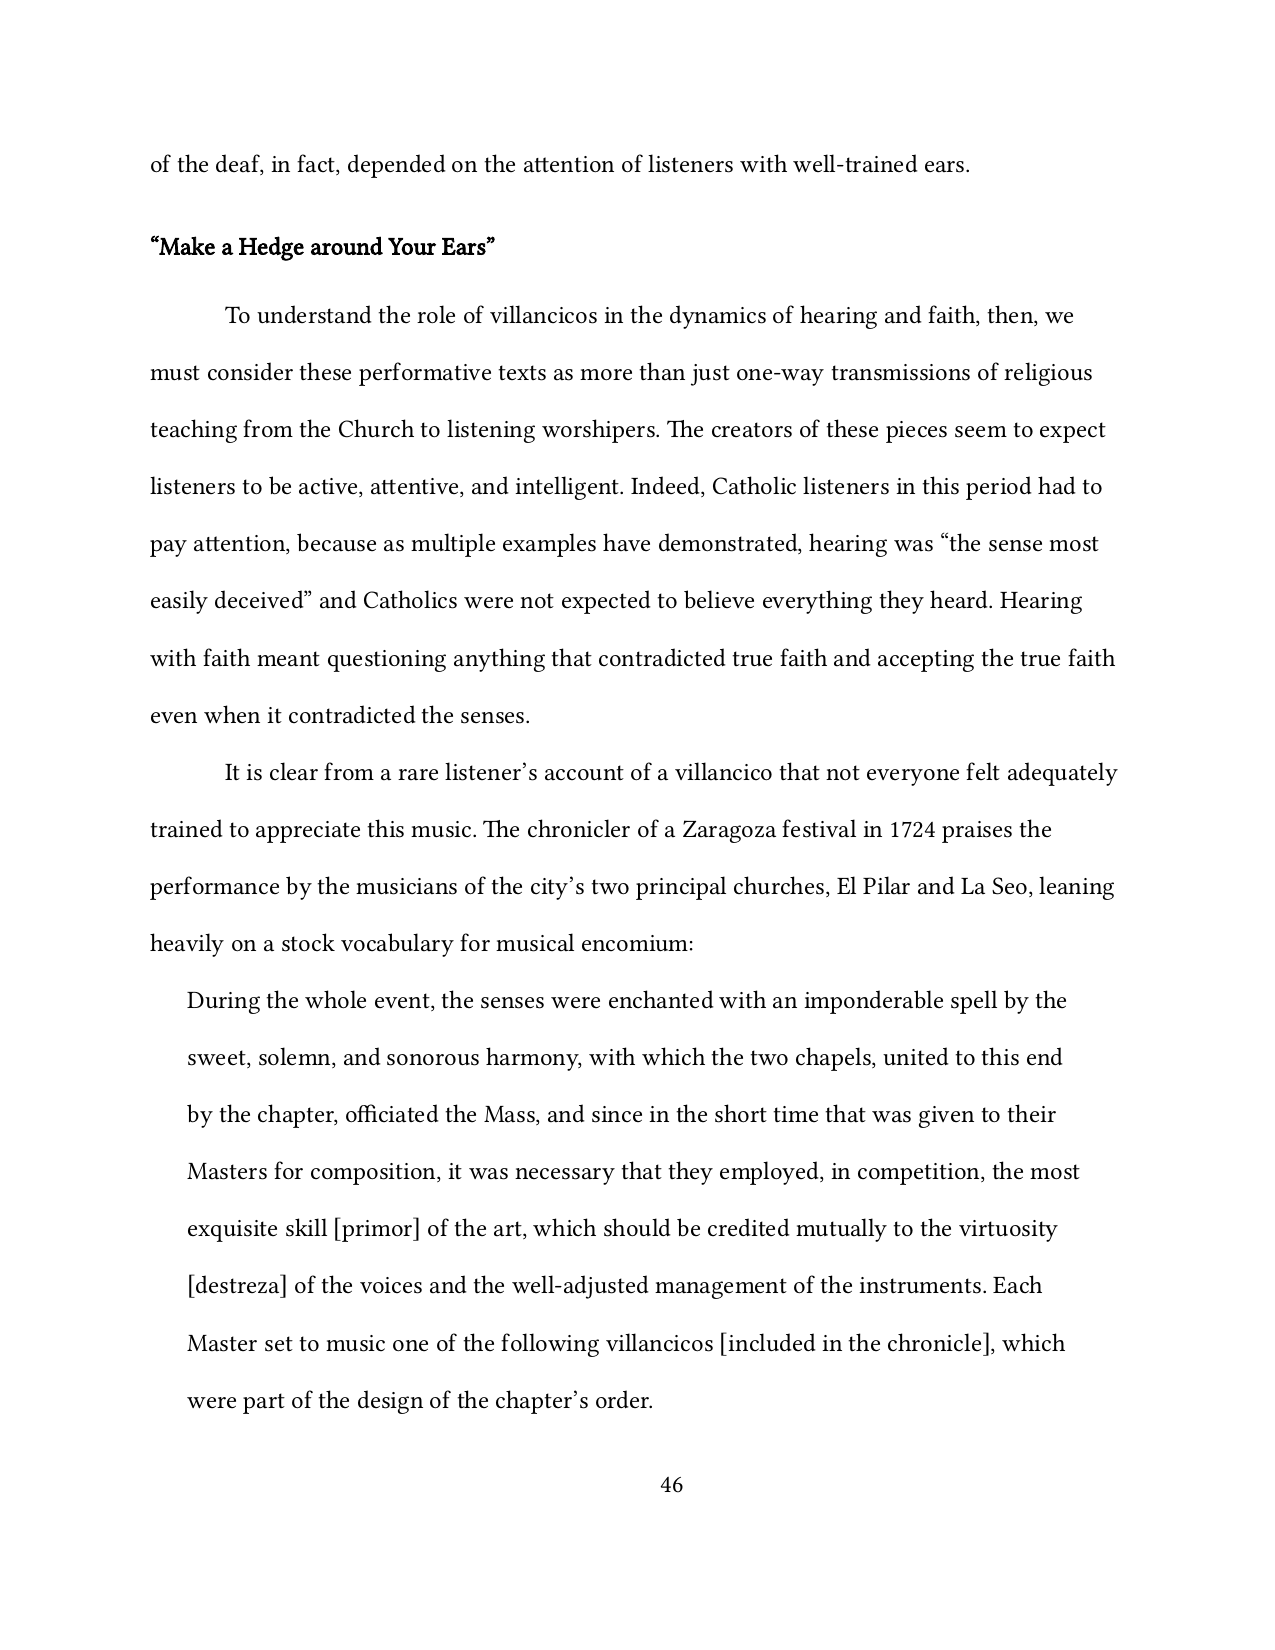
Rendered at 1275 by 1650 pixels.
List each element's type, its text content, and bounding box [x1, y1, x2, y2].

text of the deaf, in fact, depended on the attention of listeners with well-trained ears. [150, 150, 1125, 178]
text During the whole event, the senses were enchanted with an imponderable spell by the sweet, solemn, and sonorous harmony, with which the two chapels, united to this end by the chapter, officiated the Mass, and since in the short time that was given to their Masters for composition, it was necessary that they employed, in competition, the most exquisite skill [primor] of the art, which should be credited mutually to the virtuosity [destreza] of the voices and the well-adjusted management of the instruments. Each Master set to music one of the following villancicos [included in the chronicle], which were part of the design of the chapter’s order. [187, 986, 1087, 1414]
text To understand the role of villancicos in the dynamics of hearing and faith, then, we must consider these performative texts as more than just one-way transmissions of religious teaching from the Church to listening worshipers. The creators of these pieces seem to expect listeners to be active, attentive, and intelligent. Indeed, Catholic listeners in this period had to pay attention, because as multiple examples have demonstrated, hearing was “the sense most easily deceived” and Catholics were not expected to believe everything they heard. Hearing with faith meant questioning anything that contradicted true faith and accepting the true faith even when it contradicted the senses. [150, 301, 1125, 729]
subtitle “Make a Hedge around Your Ears” [150, 232, 1125, 260]
text It is clear from a rare listener’s account of a villancico that not everyone felt adequately trained to appreciate this music. The chronicler of a Zaragoza festival in 1724 praises the performance by the musicians of the city’s two principal churches, El Pilar and La Seo, leaning heavily on a stock vocabulary for musical encomium: [150, 758, 1125, 957]
